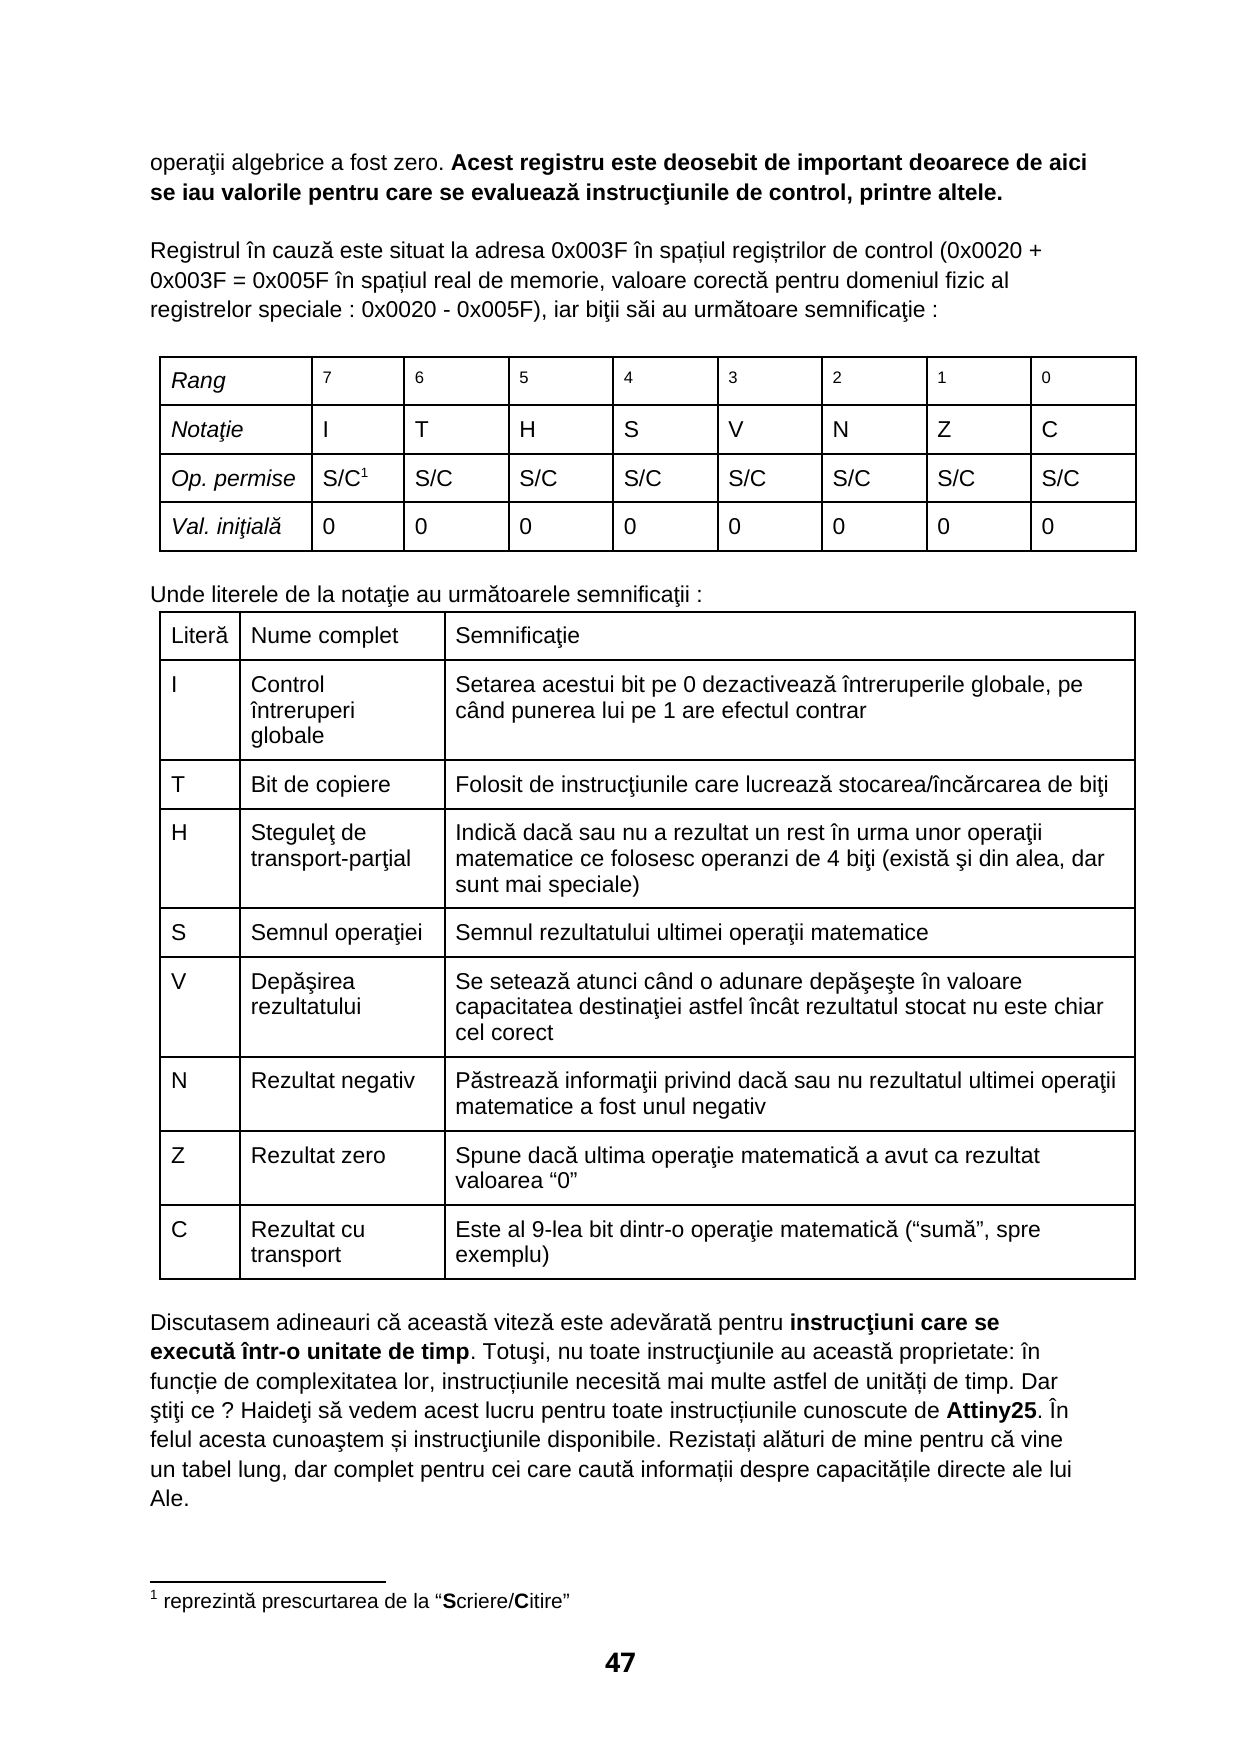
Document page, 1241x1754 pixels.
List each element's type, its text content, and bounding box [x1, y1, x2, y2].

table_cell Indică dacă sau nu a rezultat un rest în urma unor operaţii matematice ce folosesc operanzi de 4 biţi (există şi din alea, dar sunt mai speciale) [446, 810, 1134, 907]
table_cell C [161, 1206, 239, 1278]
table_cell 0 [928, 503, 1030, 550]
table_cell Depăşirea rezultatului [241, 958, 444, 1056]
table_cell Bit de copiere [241, 761, 444, 807]
table_cell S/C [1032, 455, 1135, 501]
table_cell 0 [313, 503, 403, 550]
table_cell Setarea acestui bit pe 0 dezactivează întreruperile globale, pe când punerea lui pe 1 are efectul contrar [446, 661, 1134, 759]
table_cell Z [928, 406, 1030, 453]
table_cell S/C [313, 455, 403, 501]
table_cell Se setează atunci când o adunare depăşeşte în valoare capacitatea destinaţiei astfel încât rezultatul stocat nu este chiar cel corect [446, 958, 1134, 1056]
table_cell 0 [510, 503, 612, 550]
table_cell 0 [823, 503, 926, 550]
table_cell Notaţie [161, 406, 311, 453]
table_cell Semnul rezultatului ultimei operaţii matematice [446, 909, 1134, 956]
table_cell S/C [405, 455, 508, 501]
table_cell H [510, 406, 612, 453]
table_cell T [405, 406, 508, 453]
table_cell Semnul operaţiei [241, 909, 444, 956]
table_header Semnificaţie [446, 613, 1134, 659]
table_cell Control întreruperi globale [241, 661, 444, 759]
table_cell Păstrează informaţii privind dacă sau nu rezultatul ultimei operaţii matematice a fost unul negativ [446, 1058, 1134, 1130]
table_header 5 [510, 358, 612, 404]
table_header 7 [313, 358, 403, 404]
table_cell Val. iniţială [161, 503, 311, 550]
table_cell S [614, 406, 717, 453]
table_cell I [161, 661, 239, 759]
table_cell Spune dacă ultima operaţie matematică a avut ca rezultat valoarea “0” [446, 1132, 1134, 1204]
table_header Nume complet [241, 613, 444, 659]
table_cell Rezultat negativ [241, 1058, 444, 1130]
text Discutasem adineauri că această viteză este adevărată pentru instrucţiuni care se execută într-o unitate de timp. Totuşi, nu toate instrucţiunile au această proprietate: în funcție de complexitatea lor, instrucțiunile necesită mai multe astfel de unități de timp. Dar ştiţi ce ? Haideţi să vedem acest lucru pentru toate instrucțiunile cunoscute de Attiny25. În felul acesta cunoaştem și instrucţiunile disponibile. Rezistați alături de mine pentru că vine un tabel lung, dar complet pentru cei care caută informații despre capacitățile directe ale lui Ale. [150, 1309, 1090, 1511]
table_header 6 [405, 358, 508, 404]
table_header 0 [1032, 358, 1135, 404]
table_cell 0 [719, 503, 821, 550]
table_cell S/C [823, 455, 926, 501]
table_cell C [1032, 406, 1135, 453]
table_cell 0 [1032, 503, 1135, 550]
table_cell V [161, 958, 239, 1056]
table_cell N [161, 1058, 239, 1130]
table_cell S [161, 909, 239, 956]
table_cell S/C [719, 455, 821, 501]
table_header 2 [823, 358, 926, 404]
text operaţii algebrice a fost zero. Acest registru este deosebit de important deoarece de aici se iau valorile pentru care se evaluează instrucţiunile de control, printre altele. [150, 150, 1090, 205]
table_cell S/C [510, 455, 612, 501]
table_cell T [161, 761, 239, 807]
table_cell S/C [614, 455, 717, 501]
table_cell H [161, 810, 239, 907]
table_header Rang [161, 358, 311, 404]
table_cell Este al 9-lea bit dintr-o operaţie matematică (“sumă”, spre exemplu) [446, 1206, 1134, 1278]
text Registrul în cauză este situat la adresa 0x003F în spațiul regiștrilor de control (0x0020 + 0x003F = 0x005F în spațiul real de memorie, valoare corectă pentru domeniul fizic al registrelor speciale : 0x0020 - 0x005F), iar biţii săi au următoare semnificaţie : [150, 238, 1090, 322]
table_cell Folosit de instrucţiunile care lucrează stocarea/încărcarea de biţi [446, 761, 1134, 807]
table_cell Rezultat cu transport [241, 1206, 444, 1278]
table_cell Op. permise [161, 455, 311, 501]
table_cell Z [161, 1132, 239, 1204]
table_cell 0 [614, 503, 717, 550]
text Unde literele de la notaţie au următoarele semnificaţii : [150, 581, 1090, 607]
table_cell Rezultat zero [241, 1132, 444, 1204]
table_cell I [313, 406, 403, 453]
table_header 3 [719, 358, 821, 404]
table_header 1 [928, 358, 1030, 404]
table_cell Steguleţ de transport-parţial [241, 810, 444, 907]
table_header 4 [614, 358, 717, 404]
table_cell V [719, 406, 821, 453]
table_cell N [823, 406, 926, 453]
table_cell 0 [405, 503, 508, 550]
table_cell S/C [928, 455, 1030, 501]
table_header Literă [161, 613, 239, 659]
